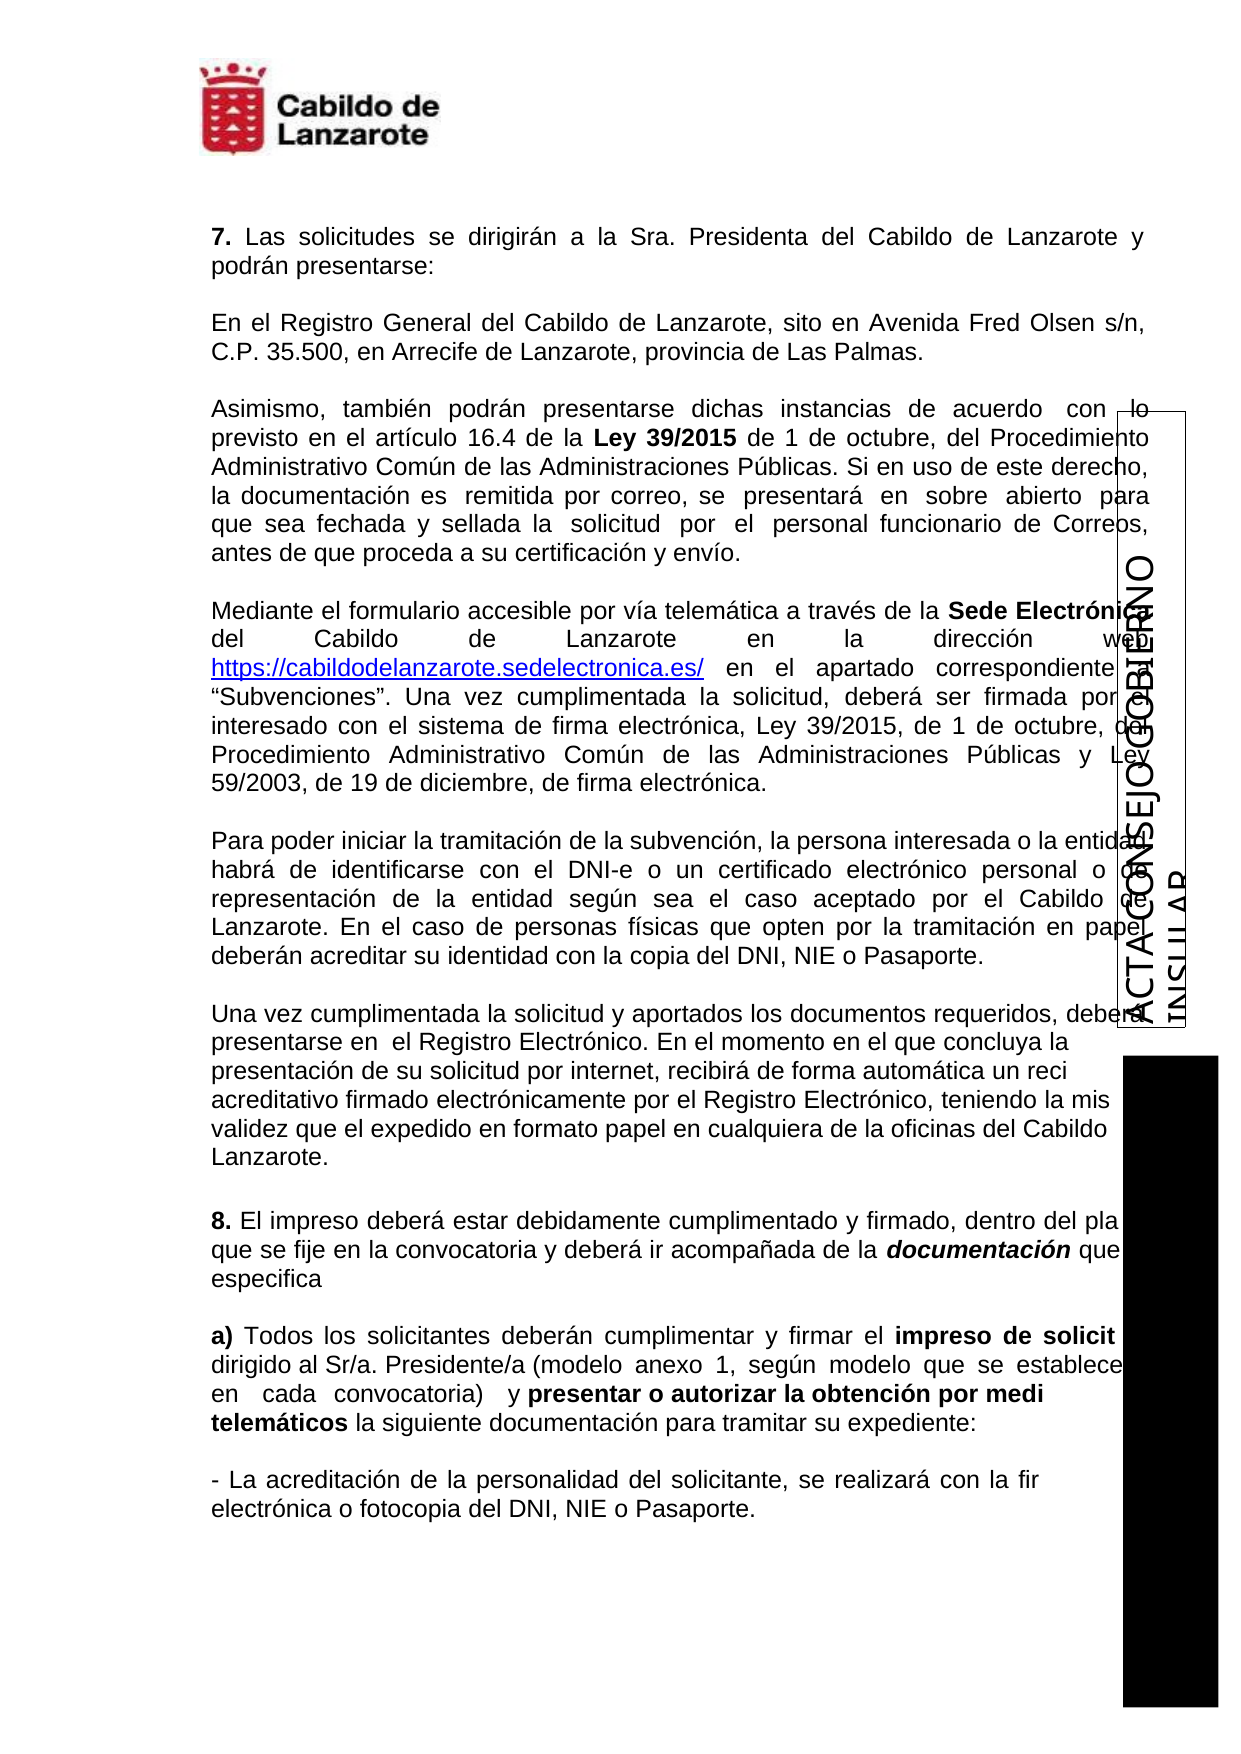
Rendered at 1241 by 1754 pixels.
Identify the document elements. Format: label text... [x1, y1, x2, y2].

text Mediante el formulario accesible por vía telemática a través de la Sede Electrónica del Cabildo de Lanzarote en la dirección web https://cabildodelanzarote.sedelectronica.es/ en el apartado correspondiente a “Subvenciones”. Una vez cumplimentada la solicitud, deberá ser firmada por el interesado con el sistema de firma electrónica, Ley 39/2015, de 1 de octubre, del Procedimiento Administrativo Común de las Administraciones Públicas y Ley 59/2003, de 19 de diciembre, de firma electrónica. [211, 596, 1150, 797]
text a) Todos los solicitantes deberán cumplimentar y firmar el impreso de solicit dirigido al Sr/a. Presidente/a (modelo anexo 1, según modelo que se establece en cada convocatoria) y presentar o autorizar la obtención por medi telemáticos la siguiente documentación para tramitar su expediente: [211, 1321, 1127, 1436]
picture [198, 58, 441, 156]
text ACTA CONSEJO GOBIERNO INSULAR [1118, 413, 1183, 1027]
list El impreso deberá estar debidamente cumplimentado y firmado, dentro del pla que se fije en la convocatoria y deberá ir acompañada de la documentación que especifica [211, 1206, 1121, 1292]
text C.P. 35.500, en Arrecife de Lanzarote, provincia de Las Palmas. [211, 337, 1240, 366]
text Una vez cumplimentada la solicitud y aportados los documentos requeridos, deberá presentarse en el Registro Electrónico. En el momento en el que concluya la presentación de su solicitud por internet, recibirá de forma automática un reci acreditativo firmado electrónicamente por el Registro Electrónico, teniendo la mis validez que el expedido en formato papel en cualquiera de la oficinas del Cabildo Lanzarote. [211, 999, 1161, 1171]
text Asimismo, también podrán presentarse dichas instancias de acuerdo con lo previsto en el artículo 16.4 de la Ley 39/2015 de 1 de octubre, del Procedimiento Administrativo Común de las Administraciones Públicas. Si en uso de este derecho, la documentación es remitida por correo, se presentará en sobre abierto para que sea fechada y sellada la solicitud por el personal funcionario de Correos, antes de que proceda a su certificación y envío. [211, 394, 1150, 567]
text Para poder iniciar la tramitación de la subvención, la persona interesada o la entidad habrá de identificarse con el DNI-e o un certificado electrónico personal o de representación de la entidad según sea el caso aceptado por el Cabildo de Lanzarote. En el caso de personas físicas que opten por la tramitación en papel deberán acreditar su identidad con la copia del DNI, NIE o Pasaporte. [211, 826, 1148, 970]
text - La acreditación de la personalidad del solicitante, se realizará con la fir electrónica o fotocopia del DNI, NIE o Pasaporte. [211, 1465, 1121, 1523]
list Las solicitudes se dirigirán a la Sra. Presidenta del Cabildo de Lanzarote y podrán presentarse: [211, 222, 1148, 279]
text En el Registro General del Cabildo de Lanzarote, sito en Avenida Fred Olsen s/n, [211, 308, 1240, 337]
